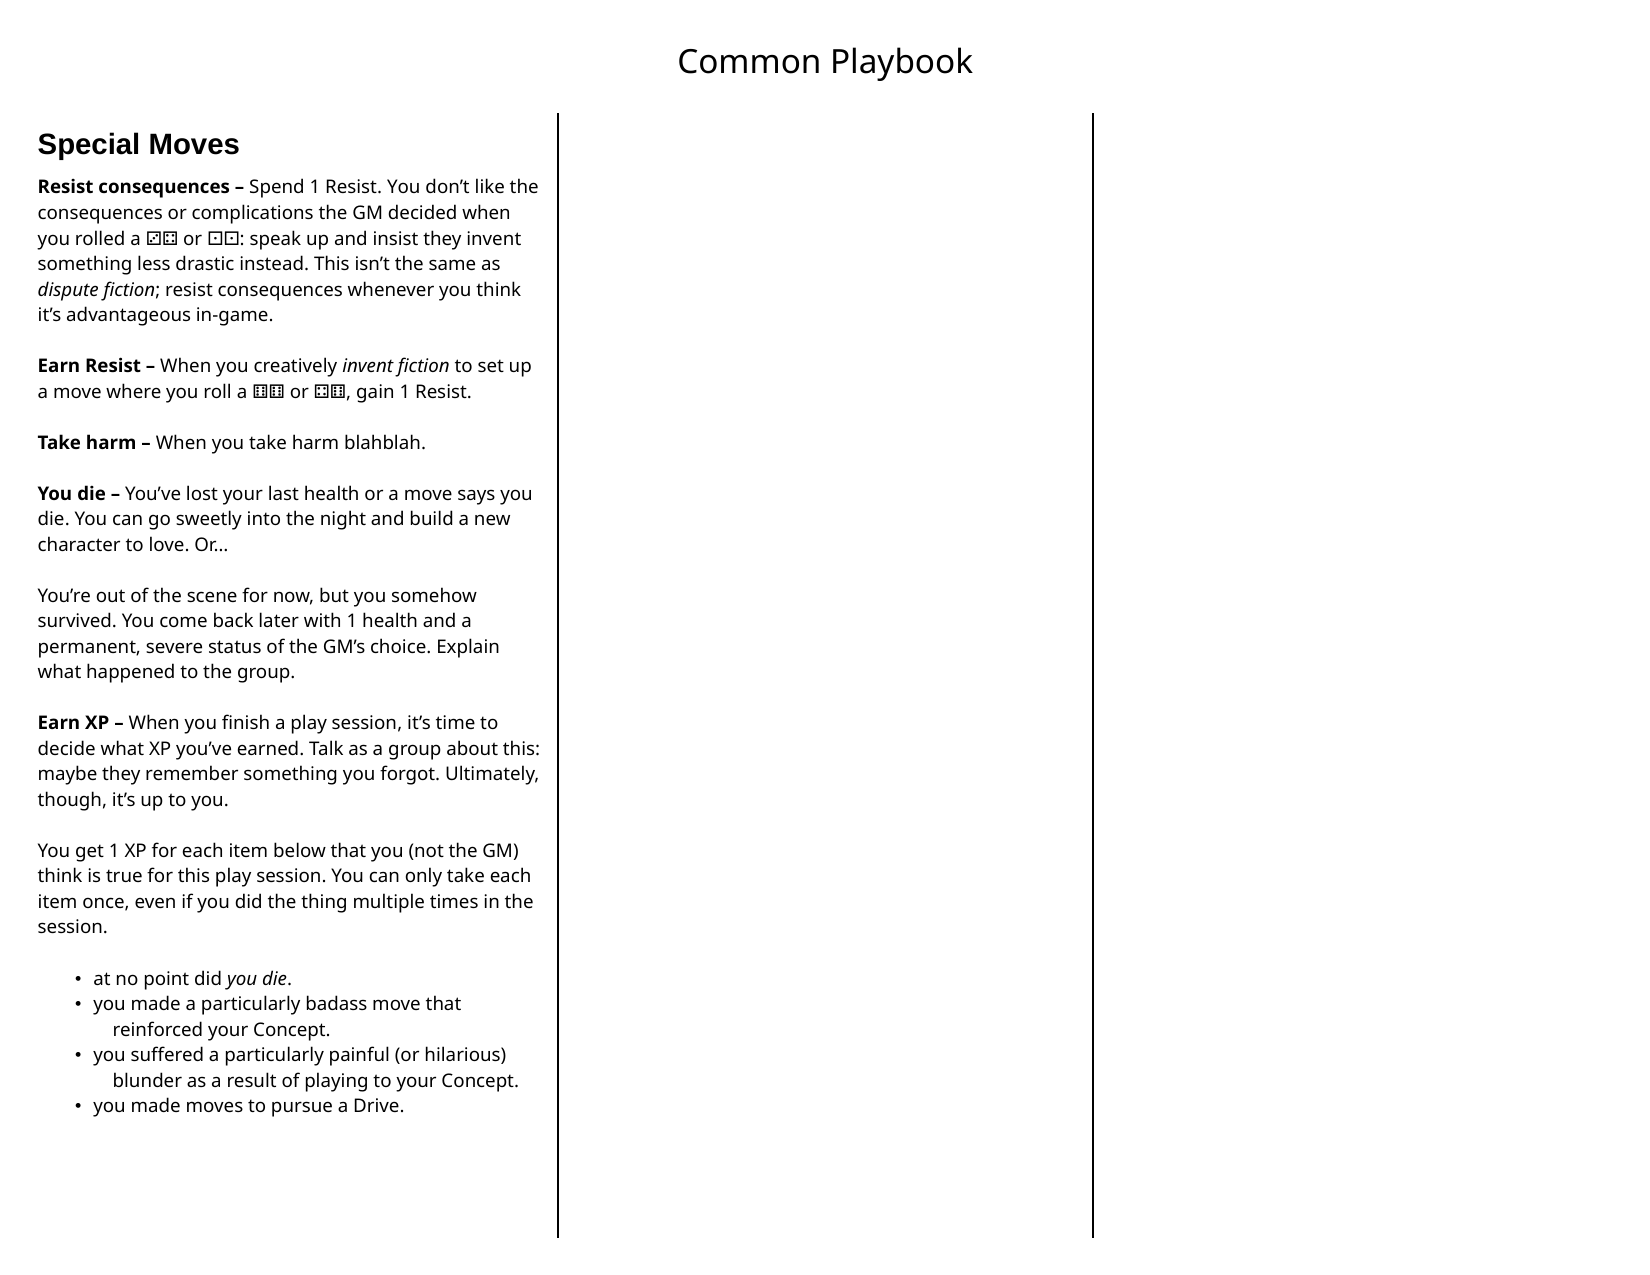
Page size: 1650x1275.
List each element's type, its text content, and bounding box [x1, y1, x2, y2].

list you suffered a particularly painful (or hilarious) blunder as a result of playing to your Concept. [75, 1041, 542, 1092]
text You’re out of the scene for now, but you somehow survived. You come back later with 1 health and a permanent, severe status of the GM’s choice. Explain what happened to the group. [37, 582, 542, 684]
text Earn Resist – When you creatively invent fiction to set up a move where you roll a ⚅⚅ or ⚃⚅, gain 1 Resist. [37, 352, 542, 403]
text Resist consequences – Spend 1 Resist. You don’t like the consequences or complications the GM decided when you rolled a ⚂⚃ or ⚀⚀: speak up and insist they invent something less drastic instead. This isn’t the same as dispute fiction; resist consequences whenever you think it’s advantageous in-game. [37, 174, 542, 327]
text Take harm – When you take harm blahblah. [37, 429, 542, 454]
list you made moves to pursue a Drive. [75, 1092, 542, 1118]
list you made a particularly badass move that reinforced your Concept. [75, 990, 542, 1041]
subtitle Special Moves [37, 127, 542, 161]
list at no point did you die. [75, 965, 542, 990]
text You get 1 XP for each item below that you (not the GM) think is true for this play session. You can only take each item once, even if you did the thing multiple times in the session. [37, 837, 542, 939]
text You die – You’ve lost your last health or a move says you die. You can go sweetly into the night and build a new character to love. Or… [37, 480, 542, 557]
text Earn XP – When you finish a play session, it’s time to decide what XP you’ve earned. Talk as a group about this: maybe they remember something you forgot. Ultimately, though, it’s up to you. [37, 710, 542, 812]
